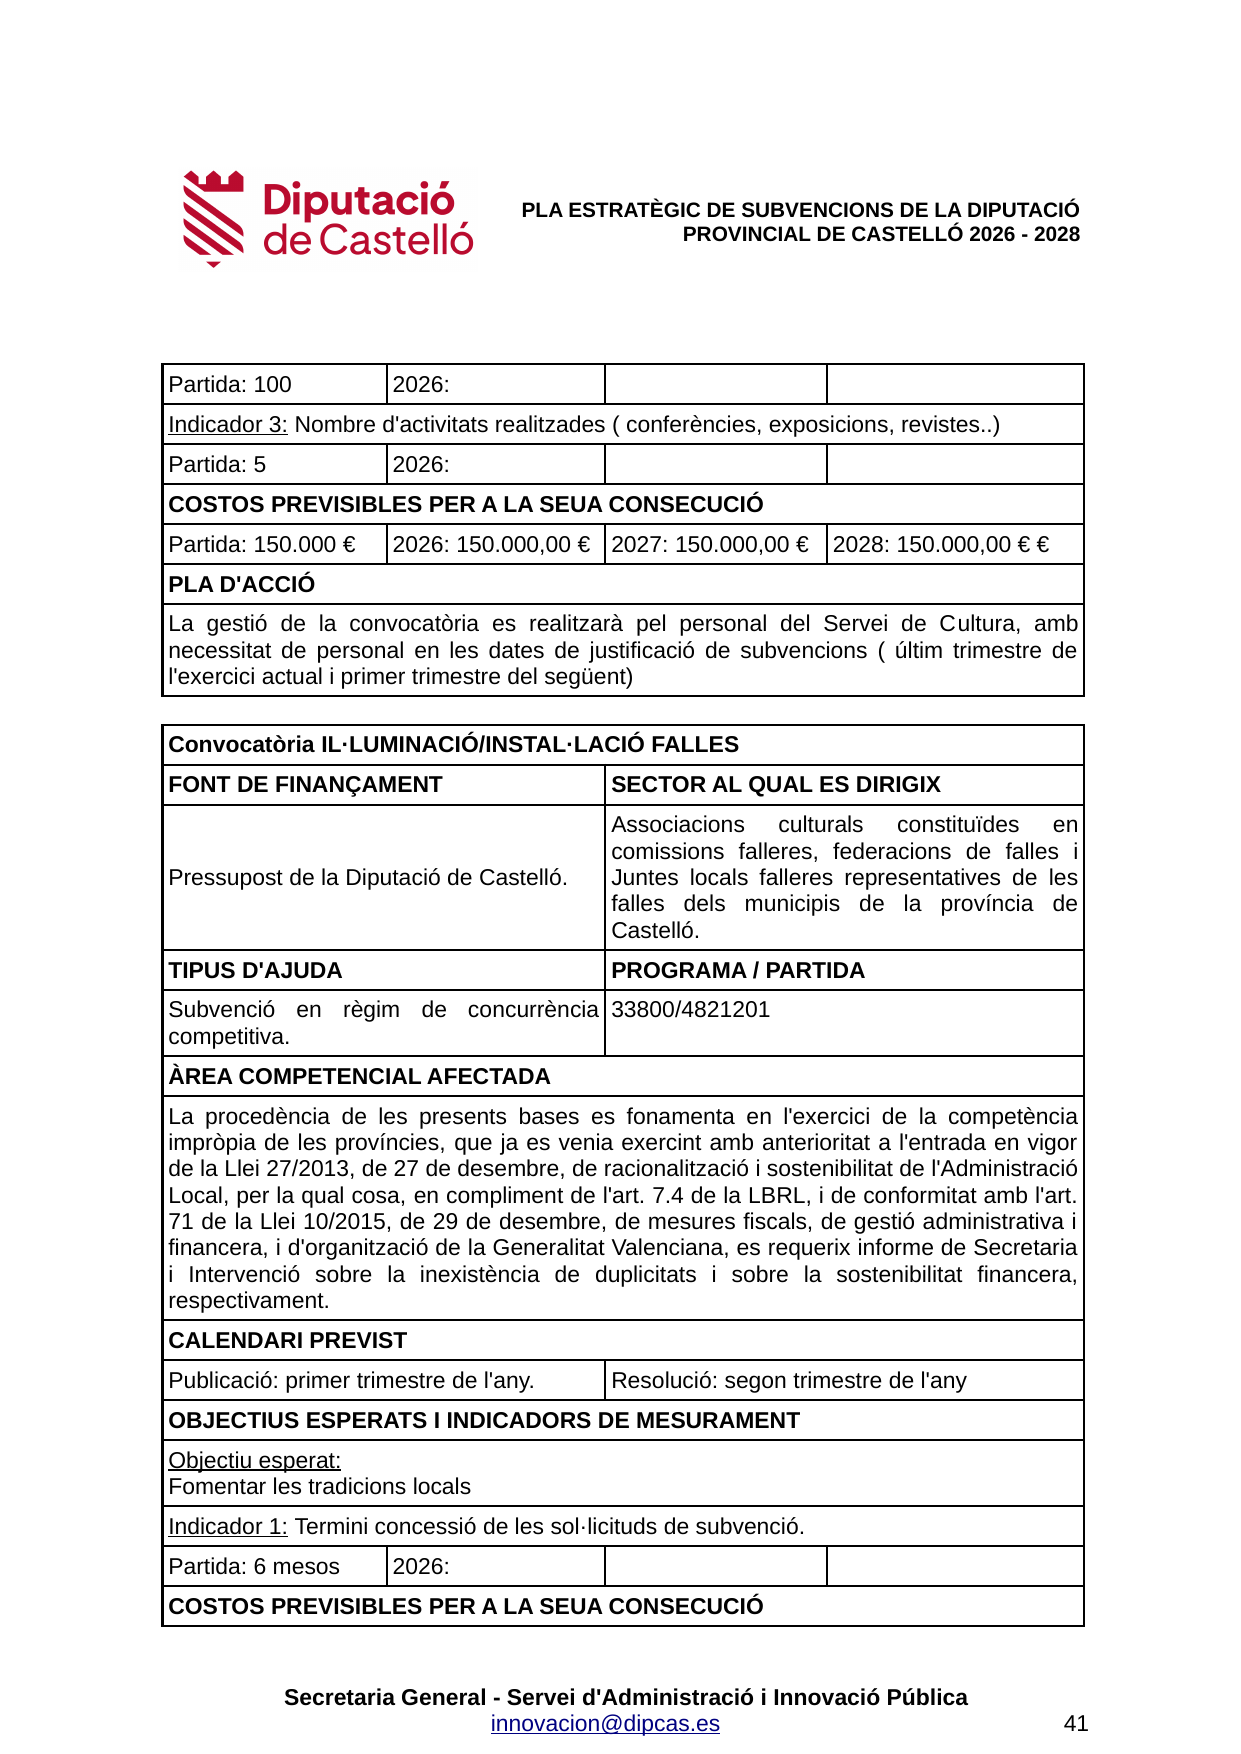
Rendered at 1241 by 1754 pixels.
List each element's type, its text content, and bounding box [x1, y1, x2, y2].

table_cell 2026: 150.000,00 € [388, 525, 604, 563]
table_header Convocatòria IL·LUMINACIÓ/INSTAL·LACIÓ FALLES [164, 726, 1083, 763]
table_cell ÀREA COMPETENCIAL AFECTADA [164, 1057, 1083, 1095]
table_cell [828, 445, 1083, 483]
table_cell [828, 365, 1083, 403]
table_cell Pressupost de la Diputació de Castelló. [164, 806, 604, 949]
table_cell Partida: 100 [164, 365, 386, 403]
table_cell 33800/4821201 [606, 991, 1083, 1055]
table_cell Indicador 3: Nombre d'activitats realitzades ( conferències, exposicions, revistes..) [164, 405, 1083, 443]
table_cell 2026: [388, 1547, 604, 1585]
table_cell 2027: 150.000,00 € [606, 525, 826, 563]
table_cell COSTOS PREVISIBLES PER A LA SEUA CONSECUCIÓ [164, 485, 1083, 523]
table_cell TIPUS D'AJUDA [164, 951, 604, 989]
table_cell PROGRAMA / PARTIDA [606, 951, 1083, 989]
table_cell Objectiu esperat: Fomentar les tradicions locals [164, 1441, 1083, 1505]
table_cell [606, 1547, 826, 1585]
table_cell CALENDARI PREVIST [164, 1321, 1083, 1359]
table_cell COSTOS PREVISIBLES PER A LA SEUA CONSECUCIÓ [164, 1587, 1083, 1625]
table_cell Resolució: segon trimestre de l'any [606, 1361, 1083, 1399]
table_cell OBJECTIUS ESPERATS I INDICADORS DE MESURAMENT [164, 1401, 1083, 1439]
table_cell FONT DE FINANÇAMENT [164, 766, 604, 803]
table_cell [606, 445, 826, 483]
table_cell La gestió de la convocatòria es realitzarà pel personal del Servei de Cultura, amb necessitat de personal en les dates de justificació de subvencions ( últim trimestre de l'exercici actual i primer trimestre del següent) [164, 605, 1083, 695]
table_cell La procedència de les presents bases es fonamenta en l'exercici de la competència impròpia de les províncies, que ja es venia exercint amb anterioritat a l'entrada en vigor de la Llei 27/2013, de 27 de desembre, de racionalització i sostenibilitat de l'Administració Local, per la qual cosa, en compliment de l'art. 7.4 de la LBRL, i de conformitat amb l'art. 71 de la Llei 10/2015, de 29 de desembre, de mesures fiscals, de gestió administrativa i financera, i d'organització de la Generalitat Valenciana, es requerix informe de Secretaria i Intervenció sobre la inexistència de duplicitats i sobre la sostenibilitat financera, respectivament. [164, 1097, 1083, 1319]
table_cell Partida: 6 mesos [164, 1547, 386, 1585]
table_cell Indicador 1: Termini concessió de les sol·licituds de subvenció. [164, 1507, 1083, 1545]
table_cell Partida: 5 [164, 445, 386, 483]
table_cell PLA D'ACCIÓ [164, 565, 1083, 603]
table_cell Partida: 150.000 € [164, 525, 386, 563]
table_cell [606, 365, 826, 403]
table_cell [828, 1547, 1083, 1585]
table_cell SECTOR AL QUAL ES DIRIGIX [606, 766, 1083, 803]
table_cell Associacions culturals constituïdes en comissions falleres, federacions de falles i Juntes locals falleres representatives de les falles dels municipis de la província de Castelló. [606, 806, 1083, 949]
picture [178, 167, 478, 272]
table_cell Subvenció en règim de concurrència competitiva. [164, 991, 604, 1055]
table_cell 2026: [388, 365, 604, 403]
table_cell Publicació: primer trimestre de l'any. [164, 1361, 604, 1399]
table_cell 2028: 150.000,00 € € [828, 525, 1083, 563]
table_cell 2026: [388, 445, 604, 483]
